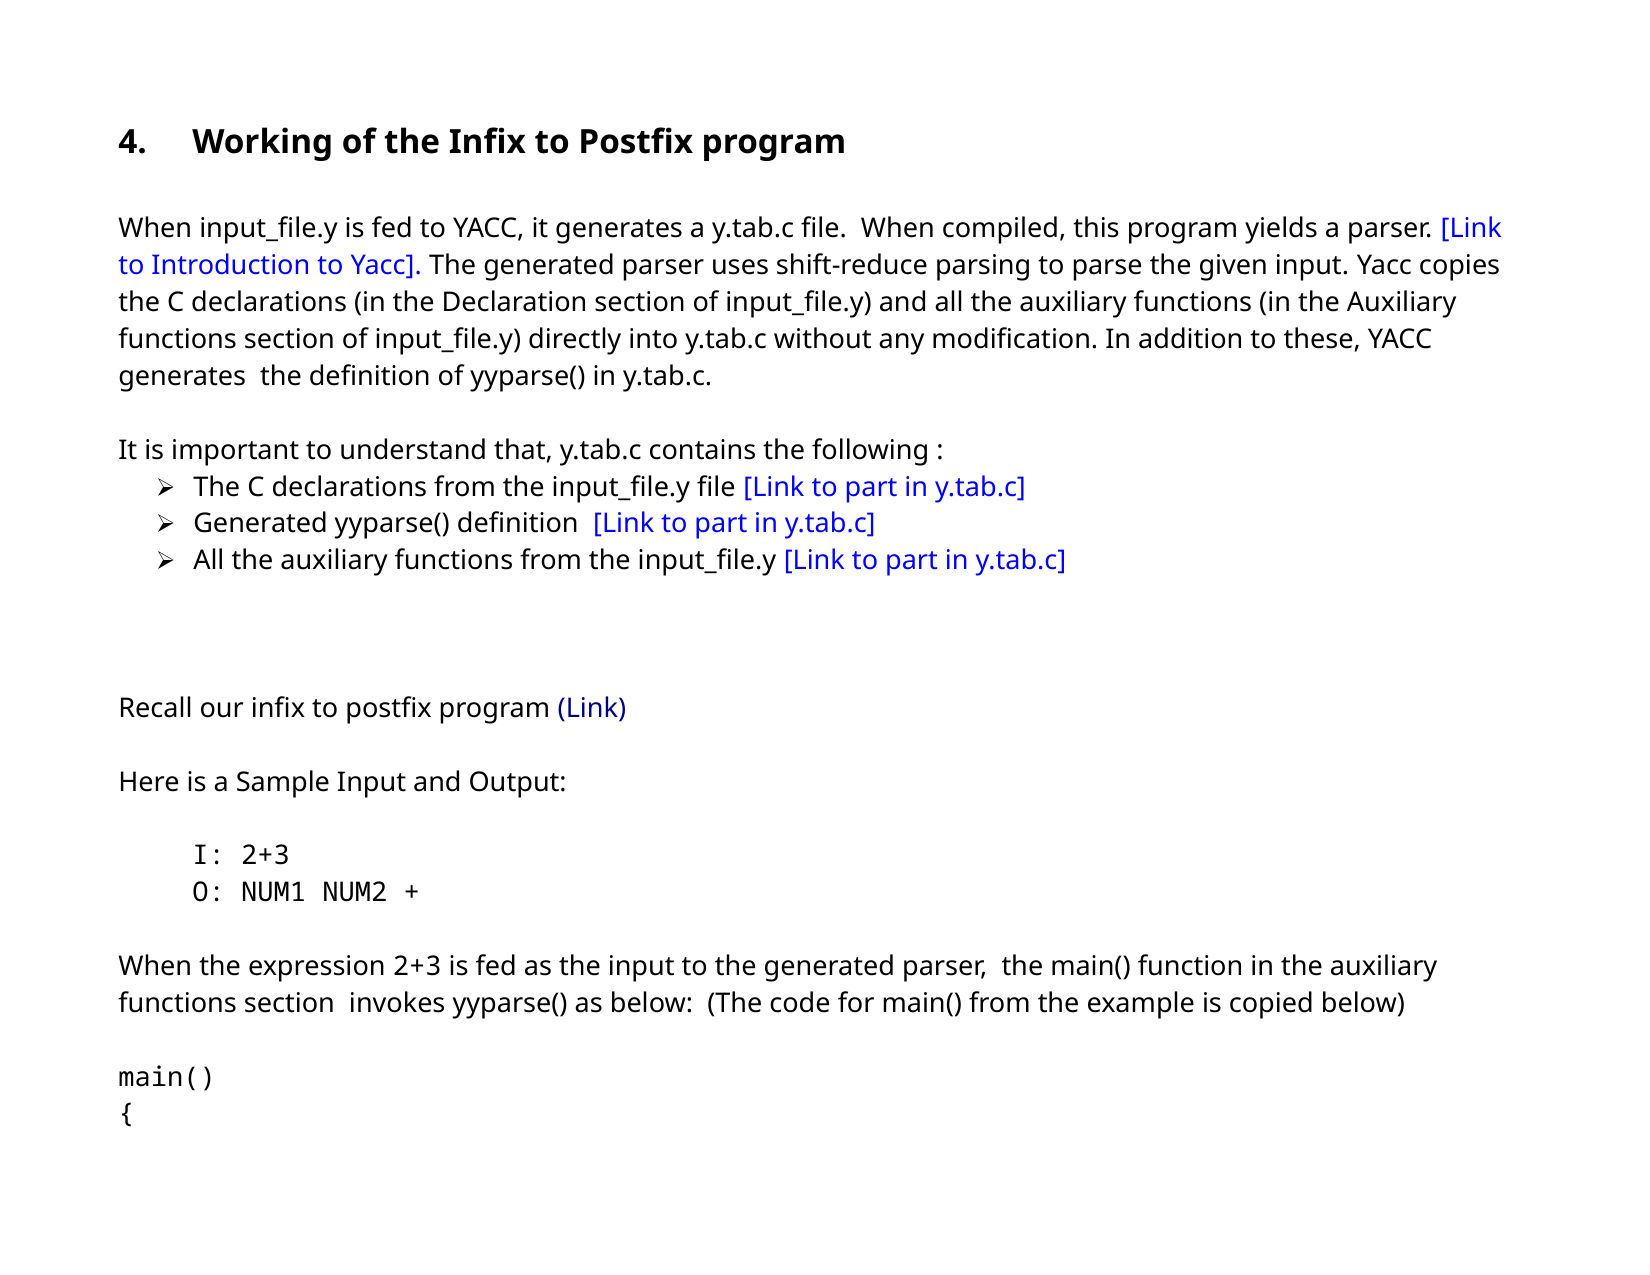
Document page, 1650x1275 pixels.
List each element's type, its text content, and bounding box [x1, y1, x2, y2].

text main() [118, 1057, 1532, 1094]
text Here is a Sample Input and Output: [118, 762, 1532, 799]
text When input_file.y is fed to YACC, it generates a y.tab.c file. When compiled, this program yields a parser. [Link to Introduction to Yacc]. The generated parser uses shift-reduce parsing to parse the given input. Yacc copies the C declarations (in the Declaration section of input_file.y) and all the auxiliary functions (in the Auxiliary functions section of input_file.y) directly into y.tab.c without any modification. In addition to these, YACC generates the definition of yyparse() in y.tab.c. [118, 209, 1532, 393]
text I: 2+3 [118, 836, 1532, 873]
text It is important to understand that, y.tab.c contains the following : [118, 430, 1532, 467]
text Recall our infix to postfix program (Link) [118, 688, 1532, 725]
text O: NUM1 NUM2 + [118, 873, 1532, 909]
list Generated yyparse() definition [Link to part in y.tab.c] [156, 504, 1532, 541]
text 4. Working of the Infix to Postfix program [118, 118, 1532, 163]
list All the auxiliary functions from the input_file.y [Link to part in y.tab.c] [156, 541, 1532, 578]
text { [118, 1094, 1532, 1131]
text When the expression 2+3 is fed as the input to the generated parser, the main() function in the auxiliary functions section invokes yyparse() as below: (The code for main() from the example is copied below) [118, 946, 1532, 1020]
list The C declarations from the input_file.y file [Link to part in y.tab.c] [156, 467, 1532, 504]
